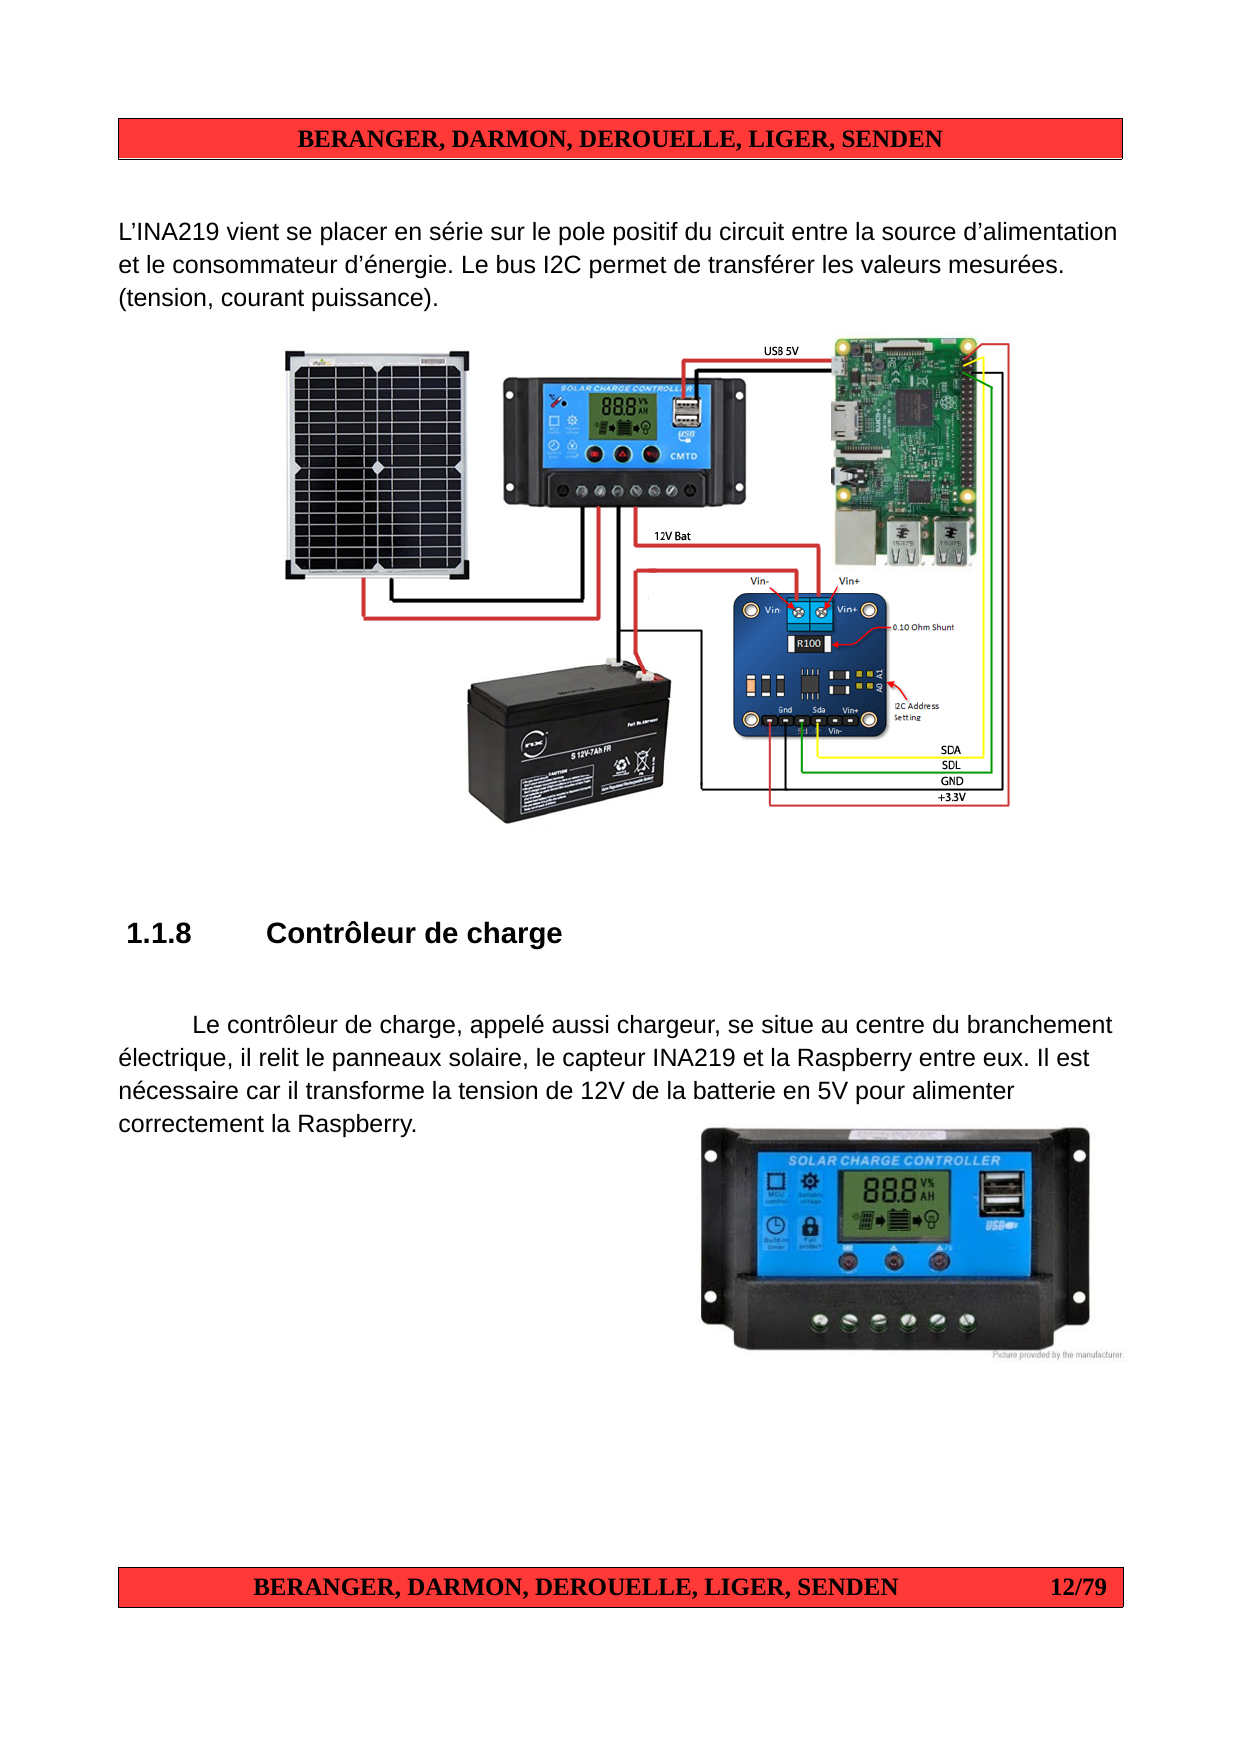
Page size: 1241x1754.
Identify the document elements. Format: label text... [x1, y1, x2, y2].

picture [655, 1112, 1136, 1362]
text L’INA219 vient se placer en série sur le pole positif du circuit entre la source d’alimentation et le consommateur d’énergie. Le bus I2C permet de transférer les valeurs mesurées. (tension, courant puissance). [118, 217, 1122, 312]
picture [257, 334, 1012, 831]
text Le contrôleur de charge, appelé aussi chargeur, se situe au centre du branchement électrique, il relit le panneaux solaire, le capteur INA219 et la Raspberry entre eux. Il est nécessaire car il transforme la tension de 12V de la batterie en 5V pour alimenter correctement la Raspberry. [118, 1010, 1122, 1138]
subtitle Contrôleur de charge [118, 916, 1122, 950]
